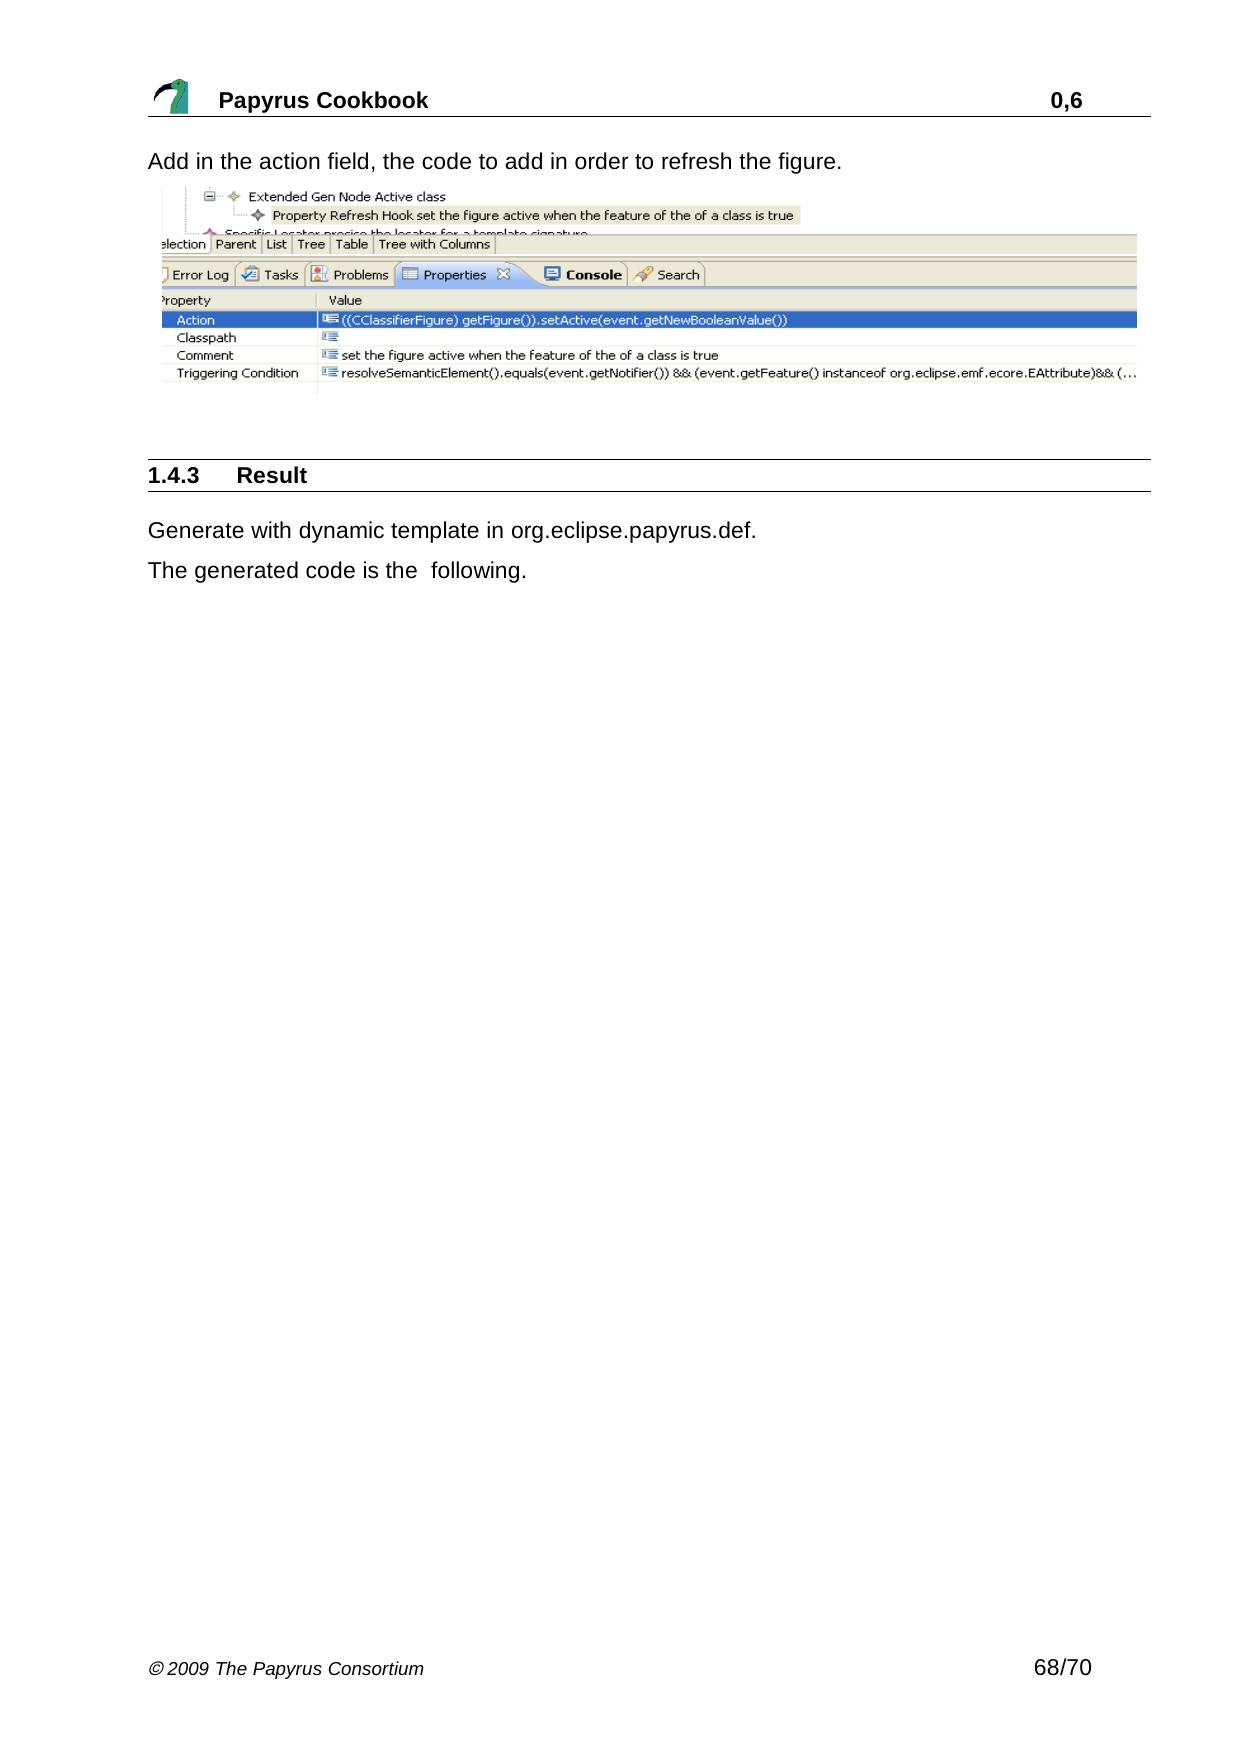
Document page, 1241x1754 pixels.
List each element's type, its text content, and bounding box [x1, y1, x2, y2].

picture [153, 79, 189, 114]
picture [162, 187, 1137, 394]
subtitle Result [148, 460, 1151, 491]
text Generate with dynamic template in org.eclipse.papyrus.def. [148, 517, 1151, 544]
text Add in the action field, the code to add in order to refresh the figure. [148, 148, 1151, 175]
text The generated code is the following. [148, 556, 1151, 583]
